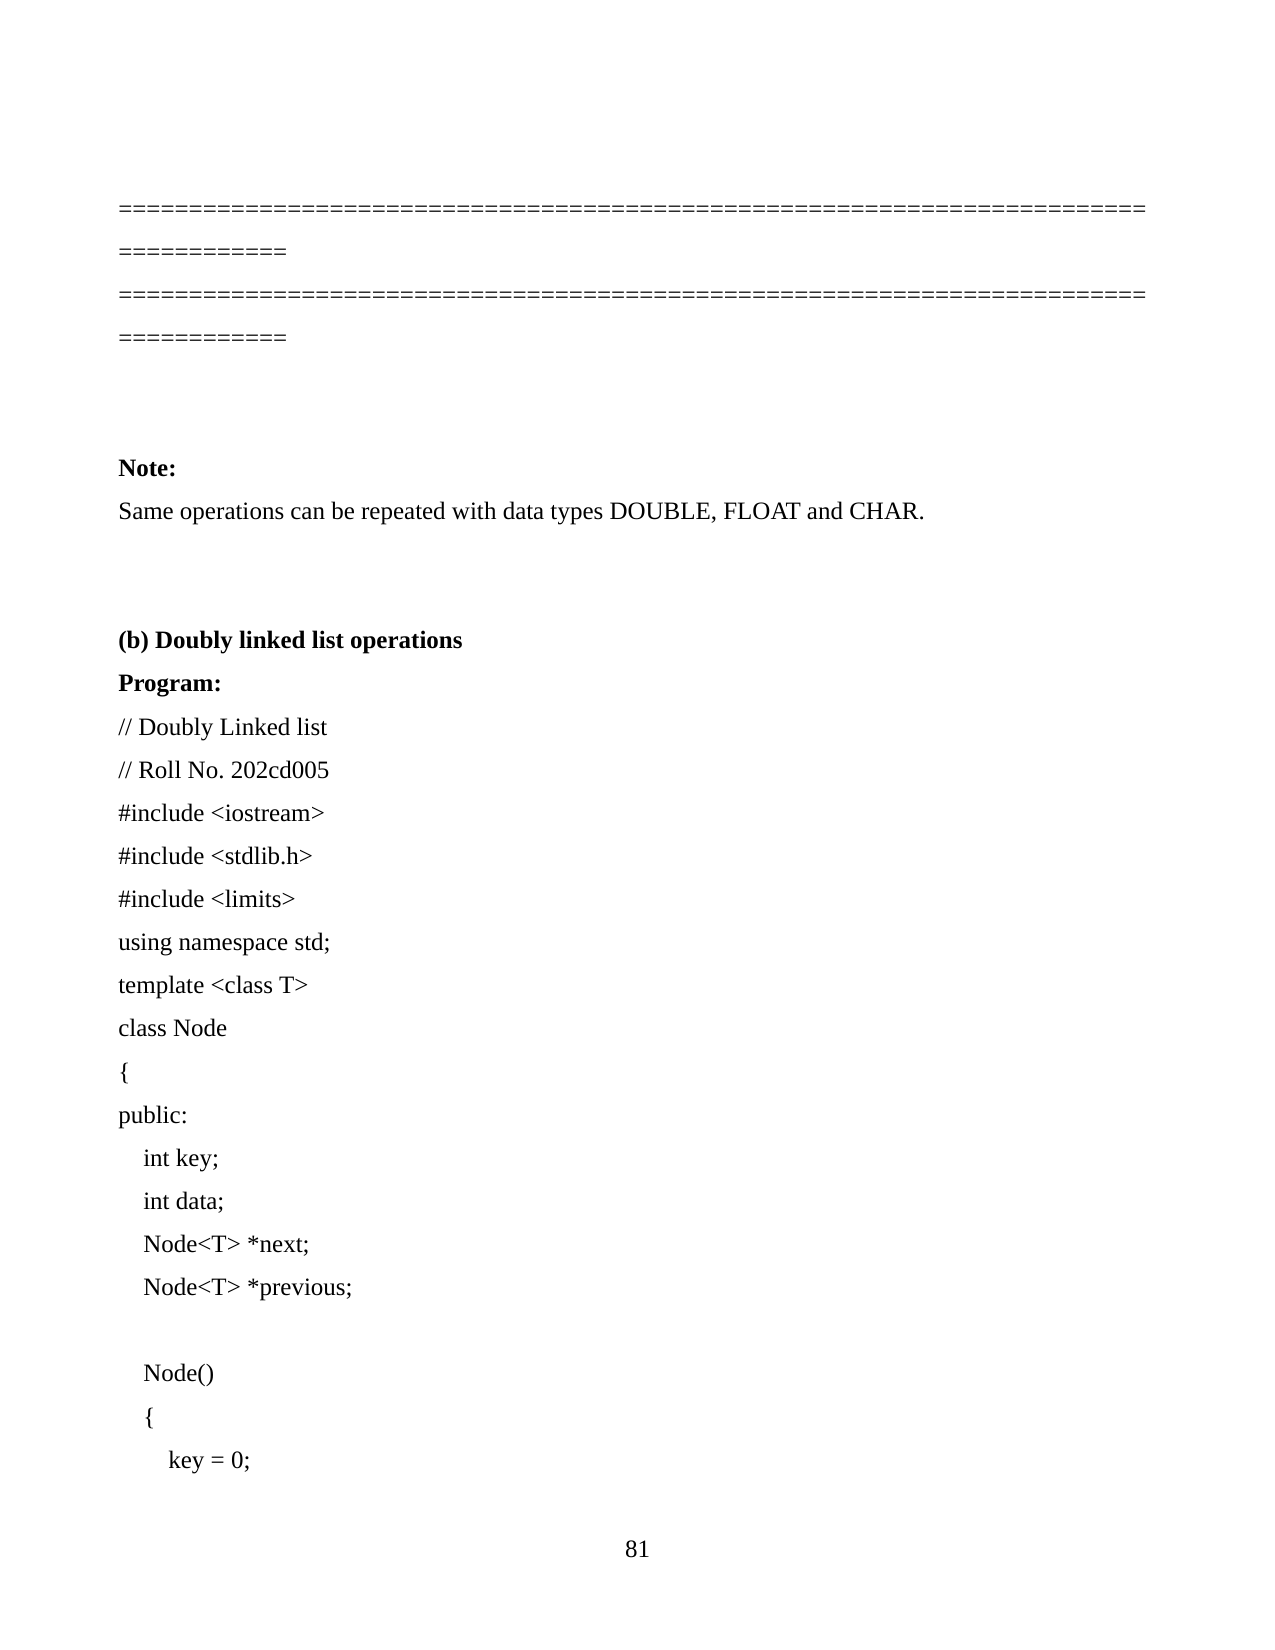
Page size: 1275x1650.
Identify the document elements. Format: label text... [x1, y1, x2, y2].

text Node<T> *next; [118, 1229, 1157, 1258]
text key = 0; [118, 1445, 1157, 1473]
text int data; [118, 1186, 1157, 1215]
text Note: [118, 453, 1157, 482]
text #include <iostream> [118, 798, 1157, 827]
text (b) Doubly linked list operations [118, 625, 1157, 654]
text #include <stdlib.h> [118, 841, 1157, 870]
text Program: [118, 668, 1157, 697]
text ===================================================================================== [118, 194, 1157, 266]
text public: [118, 1100, 1157, 1128]
text class Node [118, 1013, 1157, 1042]
text #include <limits> [118, 884, 1157, 913]
text Node<T> *previous; [118, 1272, 1157, 1301]
text ===================================================================================== [118, 280, 1157, 352]
text int key; [118, 1143, 1157, 1172]
text // Roll No. 202cd005 [118, 755, 1157, 783]
text Node() [118, 1358, 1157, 1387]
text { [118, 1402, 1157, 1430]
text { [118, 1057, 1157, 1085]
text // Doubly Linked list [118, 712, 1157, 740]
text Same operations can be repeated with data types DOUBLE, FLOAT and CHAR. [118, 496, 1157, 525]
text template <class T> [118, 970, 1157, 999]
text using namespace std; [118, 927, 1157, 956]
